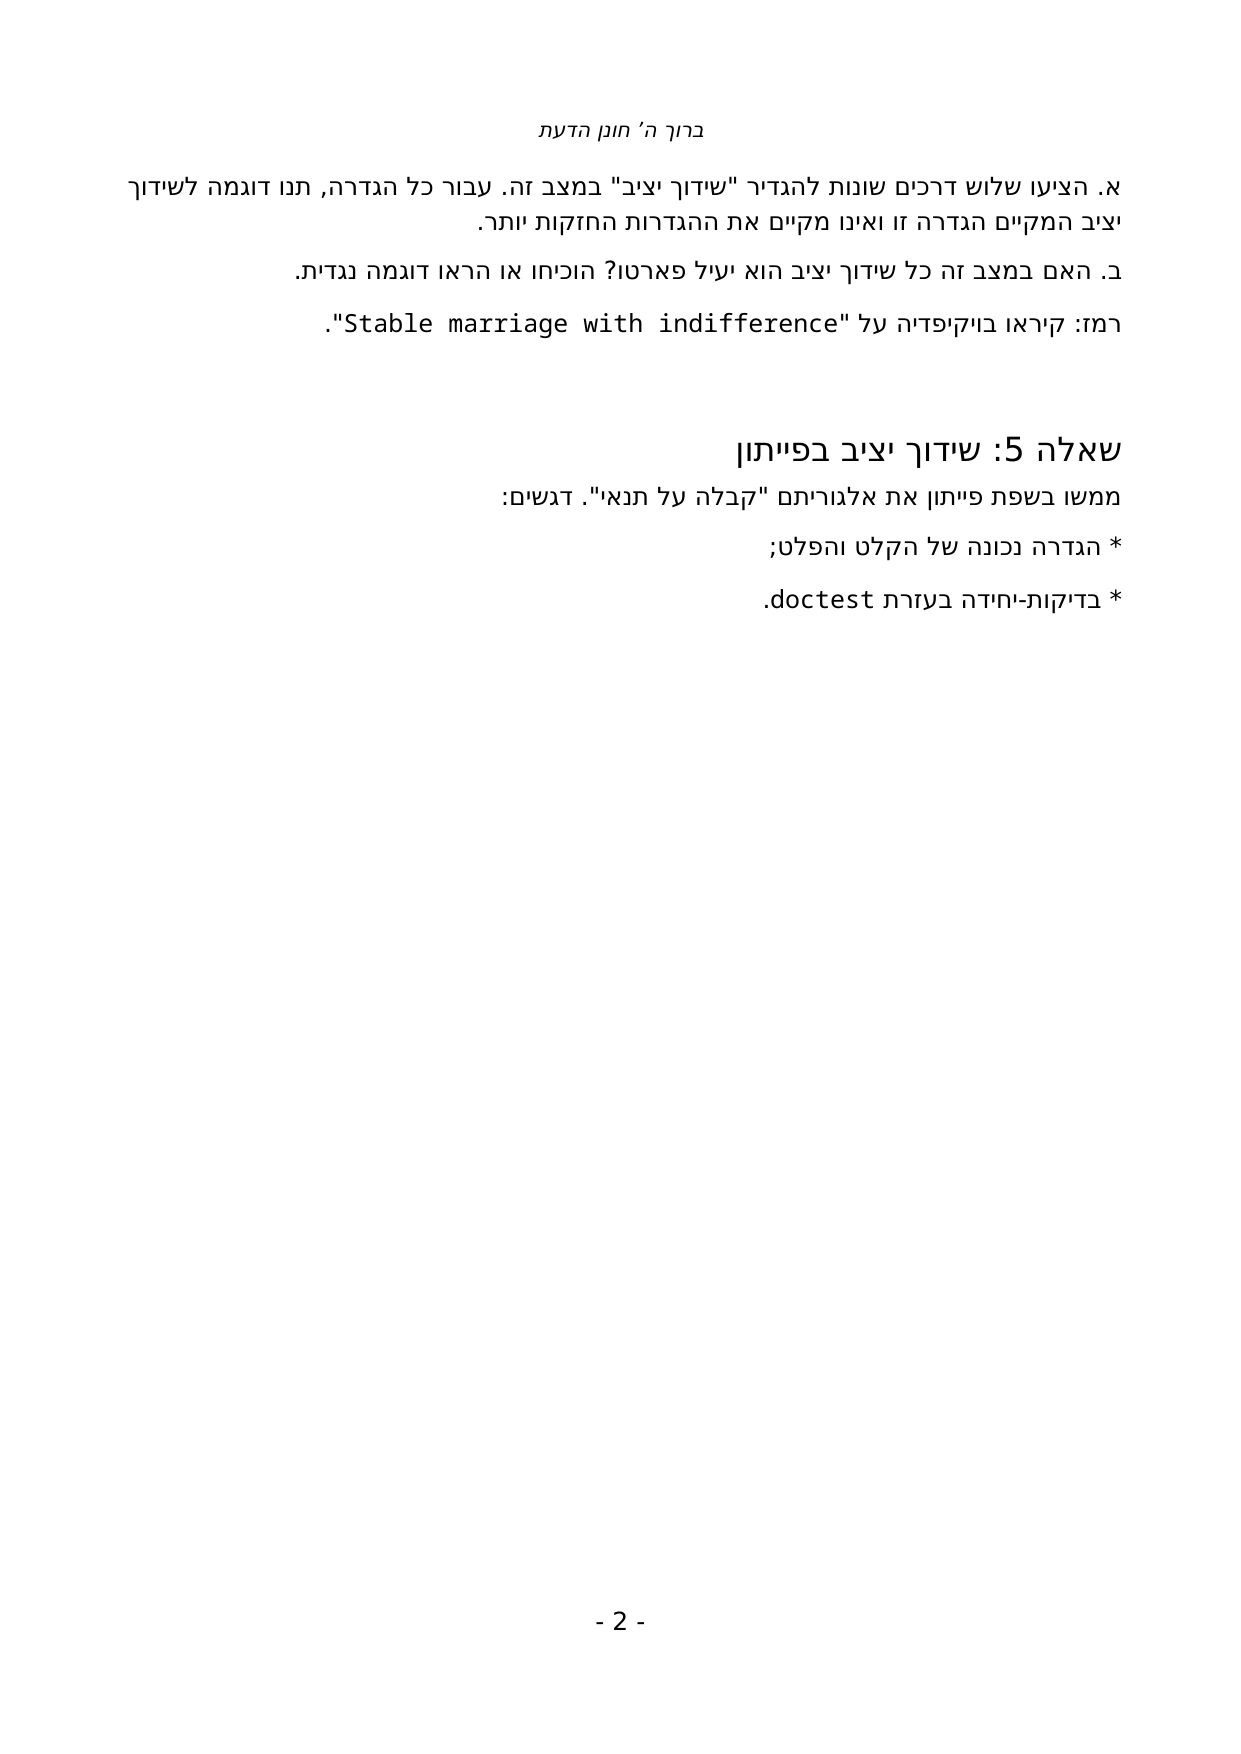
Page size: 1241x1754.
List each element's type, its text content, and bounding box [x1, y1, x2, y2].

text א. הציעו שלוש דרכים שונות להגדיר "שידוך יציב" במצב זה. עבור כל הגדרה, תנו דוגמה לשידוך יציב המקיים הגדרה זו ואינו מקיים את ההגדרות החזקות יותר. [118, 172, 1122, 236]
text רמז: קיראו בויקיפדיה על "Stable marriage with indifference". [118, 306, 1122, 340]
text ממשו בשפת פייתון את אלגוריתם "קבלה על תנאי". דגשים: [118, 482, 1122, 511]
text * בדיקות-יחידה בעזרת doctest. [118, 581, 1122, 616]
text * הגדרה נכונה של הקלט והפלט; [118, 532, 1122, 561]
text ב. האם במצב זה כל שידוך יציב הוא יעיל פארטו? הוכיחו או הראו דוגמה נגדית. [118, 256, 1122, 286]
subtitle שאלה 5: שידוך יציב בפייתון [118, 431, 1122, 470]
